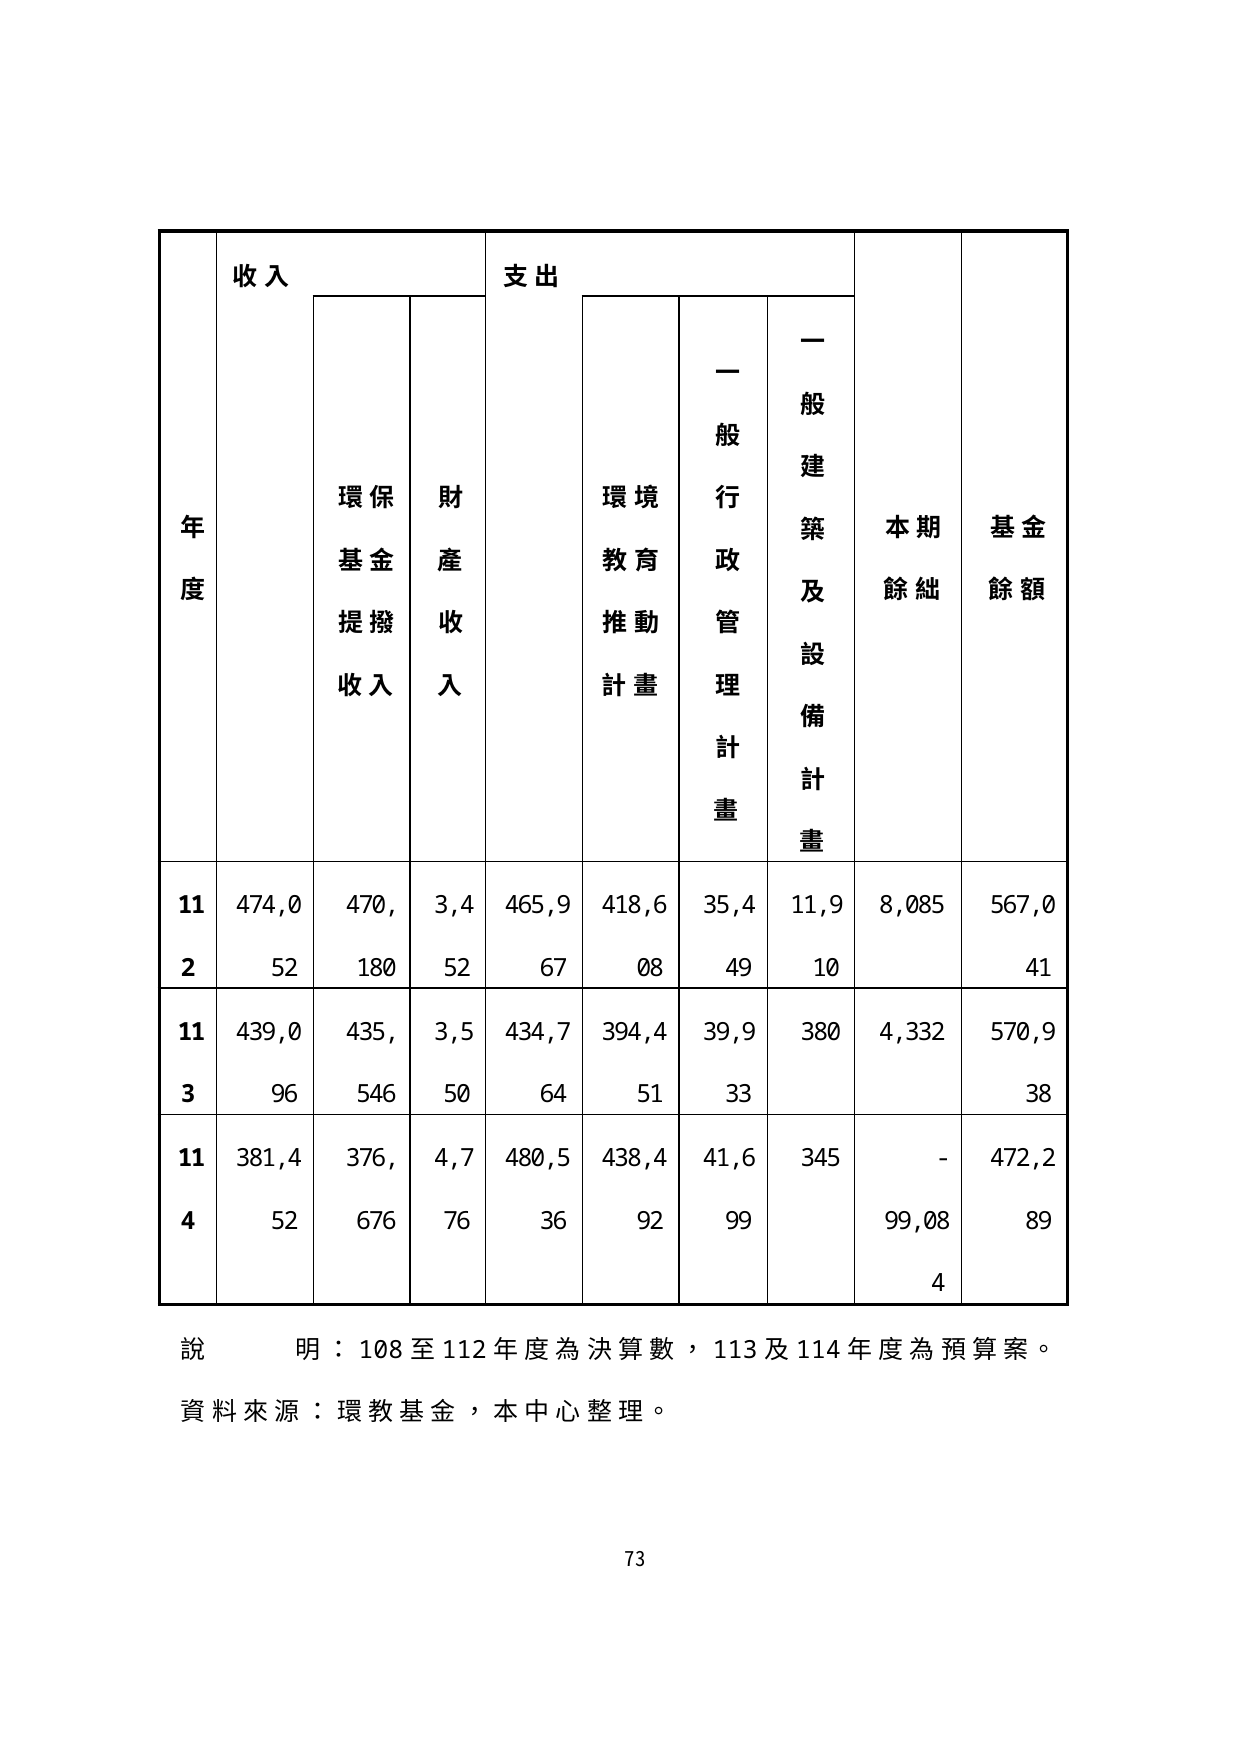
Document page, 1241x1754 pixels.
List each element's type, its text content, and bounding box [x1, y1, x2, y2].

table_cell 4,332 [855, 989, 961, 1114]
table_cell [217, 295, 313, 861]
table_cell 381,452 [217, 1115, 313, 1303]
table_cell 114 [161, 1115, 216, 1303]
table_cell -99,084 [855, 1115, 961, 1303]
table_cell 財產 收入 [411, 297, 485, 861]
table_cell 435,546 [314, 989, 409, 1114]
table_cell 394,451 [583, 989, 678, 1114]
table_cell 一般建築及設備計畫 [768, 297, 854, 861]
table_cell 環境教育推動計畫 [583, 297, 678, 861]
table_cell 470,180 [314, 862, 409, 987]
table_cell 567,041 [962, 862, 1066, 987]
table_header 支出 [486, 233, 582, 295]
table_cell 41,699 [680, 1115, 767, 1303]
table_cell 570,938 [962, 989, 1066, 1114]
text 資料來源：環教基金，本中心整理。 [147, 1368, 1063, 1431]
table_cell 一般行政管理計畫 [680, 297, 767, 861]
table_cell 380 [768, 989, 854, 1114]
table_cell 376,676 [314, 1115, 409, 1303]
table_cell 8,085 [855, 862, 961, 987]
text 說 明：108至112年度為決算數，113及114年度為預算案。 [148, 1306, 1063, 1368]
table_cell 480,536 [486, 1115, 582, 1303]
table_header 收入 [217, 233, 313, 295]
table_cell 3,550 [411, 989, 485, 1114]
table_header 本期餘絀 [855, 233, 961, 861]
table_header [313, 233, 485, 295]
table_cell [486, 295, 582, 861]
table_cell 環保基金提撥收入 [314, 297, 409, 861]
table_cell 112 [161, 862, 216, 987]
table_cell 434,764 [486, 989, 582, 1114]
table_cell 113 [161, 989, 216, 1114]
table_cell 439,096 [217, 989, 313, 1114]
table_cell 345 [768, 1115, 854, 1303]
table_cell 3,452 [411, 862, 485, 987]
table_cell 35,449 [680, 862, 767, 987]
table_header 年度 [161, 233, 216, 861]
table_cell 438,492 [583, 1115, 678, 1303]
table_cell 465,967 [486, 862, 582, 987]
table_header [582, 233, 854, 295]
table_cell 474,052 [217, 862, 313, 987]
table_cell 418,608 [583, 862, 678, 987]
table_header 基金餘額 [962, 233, 1066, 861]
table_cell 4,776 [411, 1115, 485, 1303]
table_cell 11,910 [768, 862, 854, 987]
table_cell 39,933 [680, 989, 767, 1114]
table_cell 472,289 [962, 1115, 1066, 1303]
